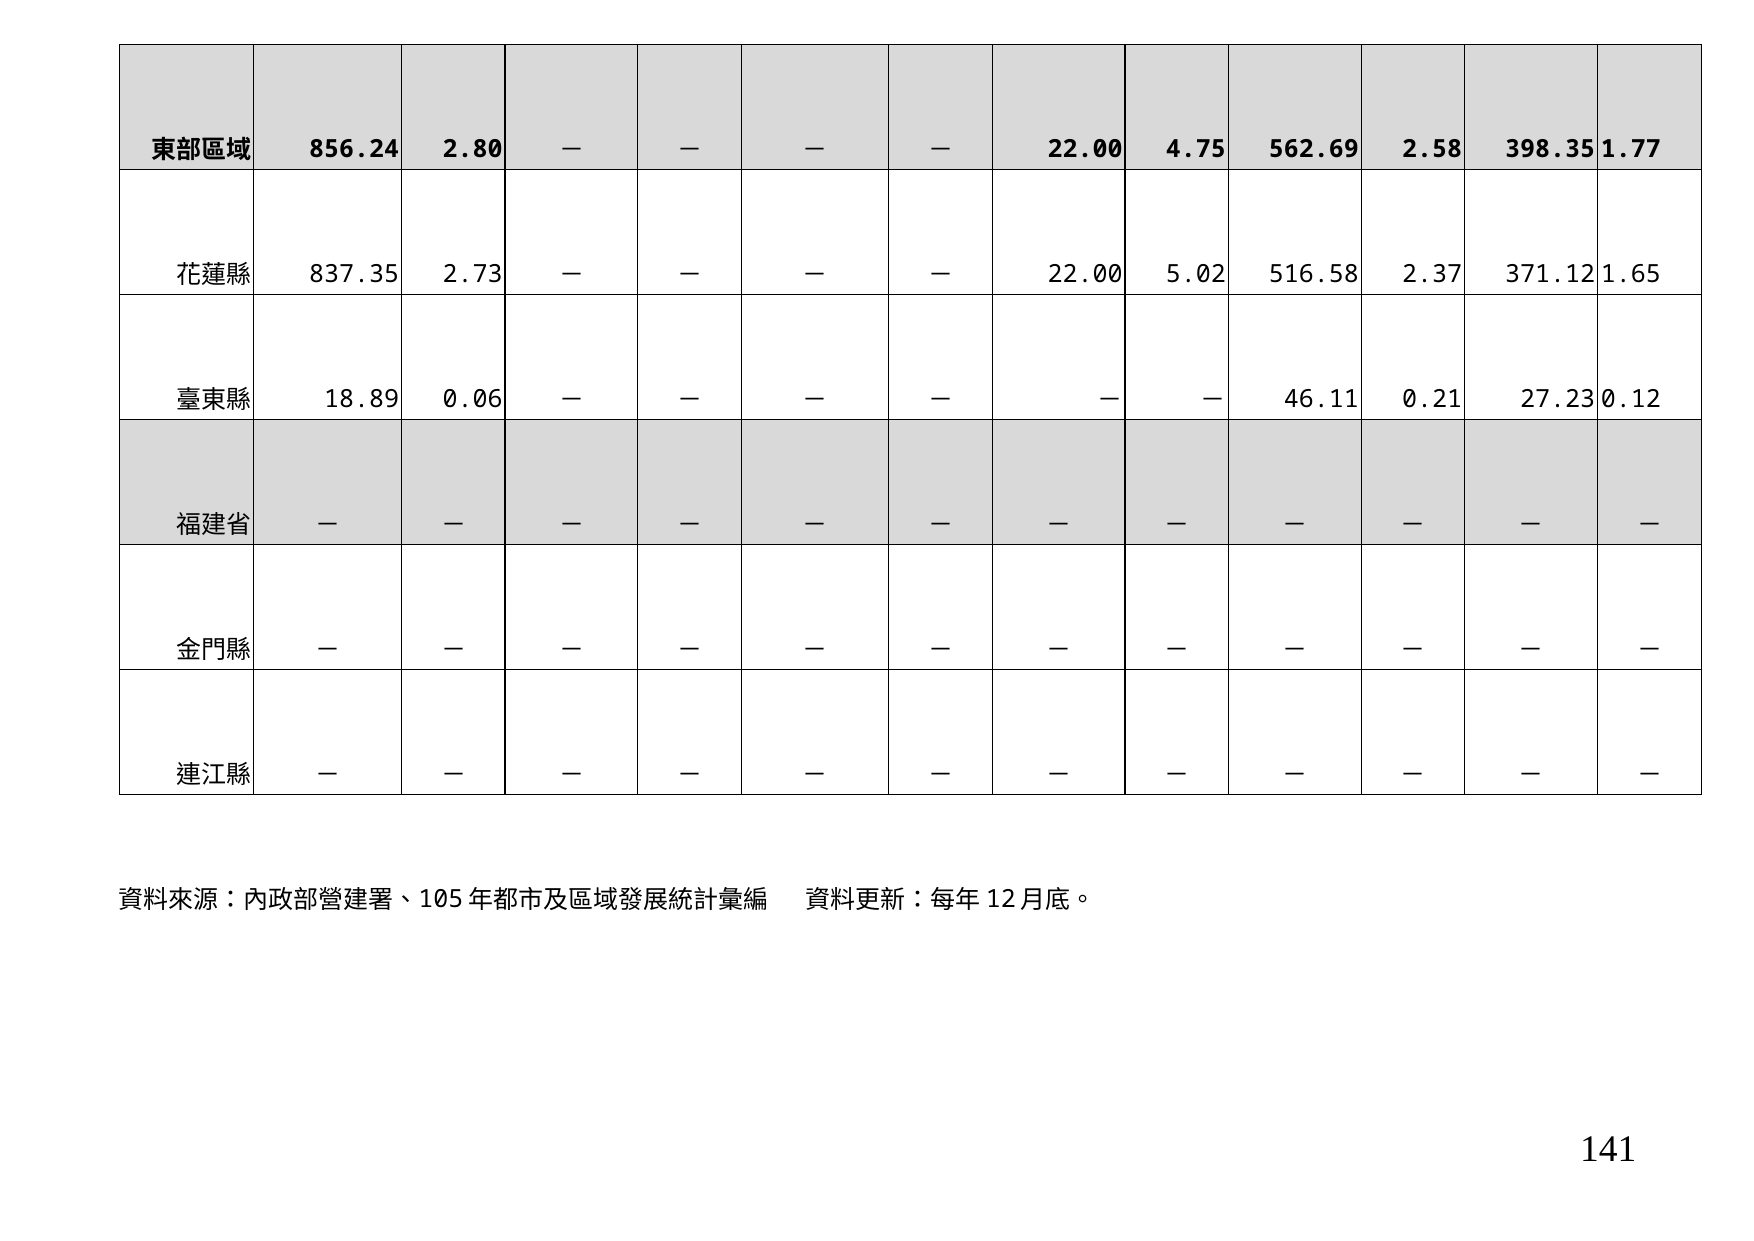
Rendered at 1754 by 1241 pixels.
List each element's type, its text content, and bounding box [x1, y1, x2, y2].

table_cell 398.35 [1465, 45, 1597, 169]
table_cell － [742, 670, 888, 794]
table_cell － [506, 670, 637, 794]
table_cell 2.80 [402, 45, 504, 169]
table_cell － [638, 45, 741, 169]
table_cell － [638, 170, 741, 294]
table_cell 5.02 [1126, 170, 1228, 294]
table_cell － [1229, 420, 1361, 544]
table_cell 562.69 [1229, 45, 1361, 169]
table_cell － [993, 670, 1124, 794]
table_cell － [506, 45, 637, 169]
table_cell － [889, 545, 992, 669]
table_cell 0.12 [1598, 295, 1701, 419]
table_cell 27.23 [1465, 295, 1597, 419]
table_cell 金門縣 [120, 545, 253, 669]
table_cell － [638, 545, 741, 669]
table_cell 837.35 [254, 170, 401, 294]
table_cell － [1465, 670, 1597, 794]
table_cell － [1598, 420, 1701, 544]
table_cell － [1126, 420, 1228, 544]
table_cell － [402, 420, 504, 544]
table_cell 2.37 [1362, 170, 1464, 294]
table_cell 2.73 [402, 170, 504, 294]
table_cell － [1465, 420, 1597, 544]
table_cell － [1229, 670, 1361, 794]
table_cell － [506, 420, 637, 544]
table_cell － [254, 545, 401, 669]
table_cell － [1229, 545, 1361, 669]
table_cell － [638, 670, 741, 794]
table_cell 2.58 [1362, 45, 1464, 169]
table_cell － [742, 295, 888, 419]
table_cell 花蓮縣 [120, 170, 253, 294]
table_cell 22.00 [993, 170, 1124, 294]
table_cell 福建省 [120, 420, 253, 544]
table_cell － [506, 170, 637, 294]
table_cell － [402, 670, 504, 794]
table_cell － [1598, 670, 1701, 794]
table_cell － [1126, 545, 1228, 669]
table_cell 0.06 [402, 295, 504, 419]
table_cell 4.75 [1126, 45, 1228, 169]
table_cell － [1362, 670, 1464, 794]
table_cell 1.77 [1598, 45, 1701, 169]
table_cell － [1362, 545, 1464, 669]
table_cell － [993, 545, 1124, 669]
table_cell － [638, 420, 741, 544]
table_cell － [254, 420, 401, 544]
table_cell － [889, 670, 992, 794]
table_cell 46.11 [1229, 295, 1361, 419]
table_cell 1.65 [1598, 170, 1701, 294]
table_cell 連江縣 [120, 670, 253, 794]
table_cell 22.00 [993, 45, 1124, 169]
table_cell － [993, 420, 1124, 544]
table_cell － [889, 170, 992, 294]
table_cell － [1362, 420, 1464, 544]
table_cell － [889, 295, 992, 419]
table_cell － [402, 545, 504, 669]
table_cell － [254, 670, 401, 794]
table_cell － [993, 295, 1124, 419]
table_cell － [742, 45, 888, 169]
table_cell － [742, 170, 888, 294]
table_cell － [1465, 545, 1597, 669]
table_cell 臺東縣 [120, 295, 253, 419]
table_cell 18.89 [254, 295, 401, 419]
table_cell － [889, 45, 992, 169]
table_cell － [889, 420, 992, 544]
table_cell － [638, 295, 741, 419]
table_cell 856.24 [254, 45, 401, 169]
table_cell － [742, 545, 888, 669]
table_cell － [506, 545, 637, 669]
table_cell 371.12 [1465, 170, 1597, 294]
table_cell － [1126, 295, 1228, 419]
table_cell － [742, 420, 888, 544]
table_cell 516.58 [1229, 170, 1361, 294]
table_cell 0.21 [1362, 295, 1464, 419]
table_cell － [1598, 545, 1701, 669]
table_cell 東部區域 [120, 45, 253, 169]
table_cell － [1126, 670, 1228, 794]
table_cell － [506, 295, 637, 419]
text 資料來源：內政部營建署、105年都市及區域發展統計彙編 資料更新：每年12月底。 [118, 856, 1636, 919]
